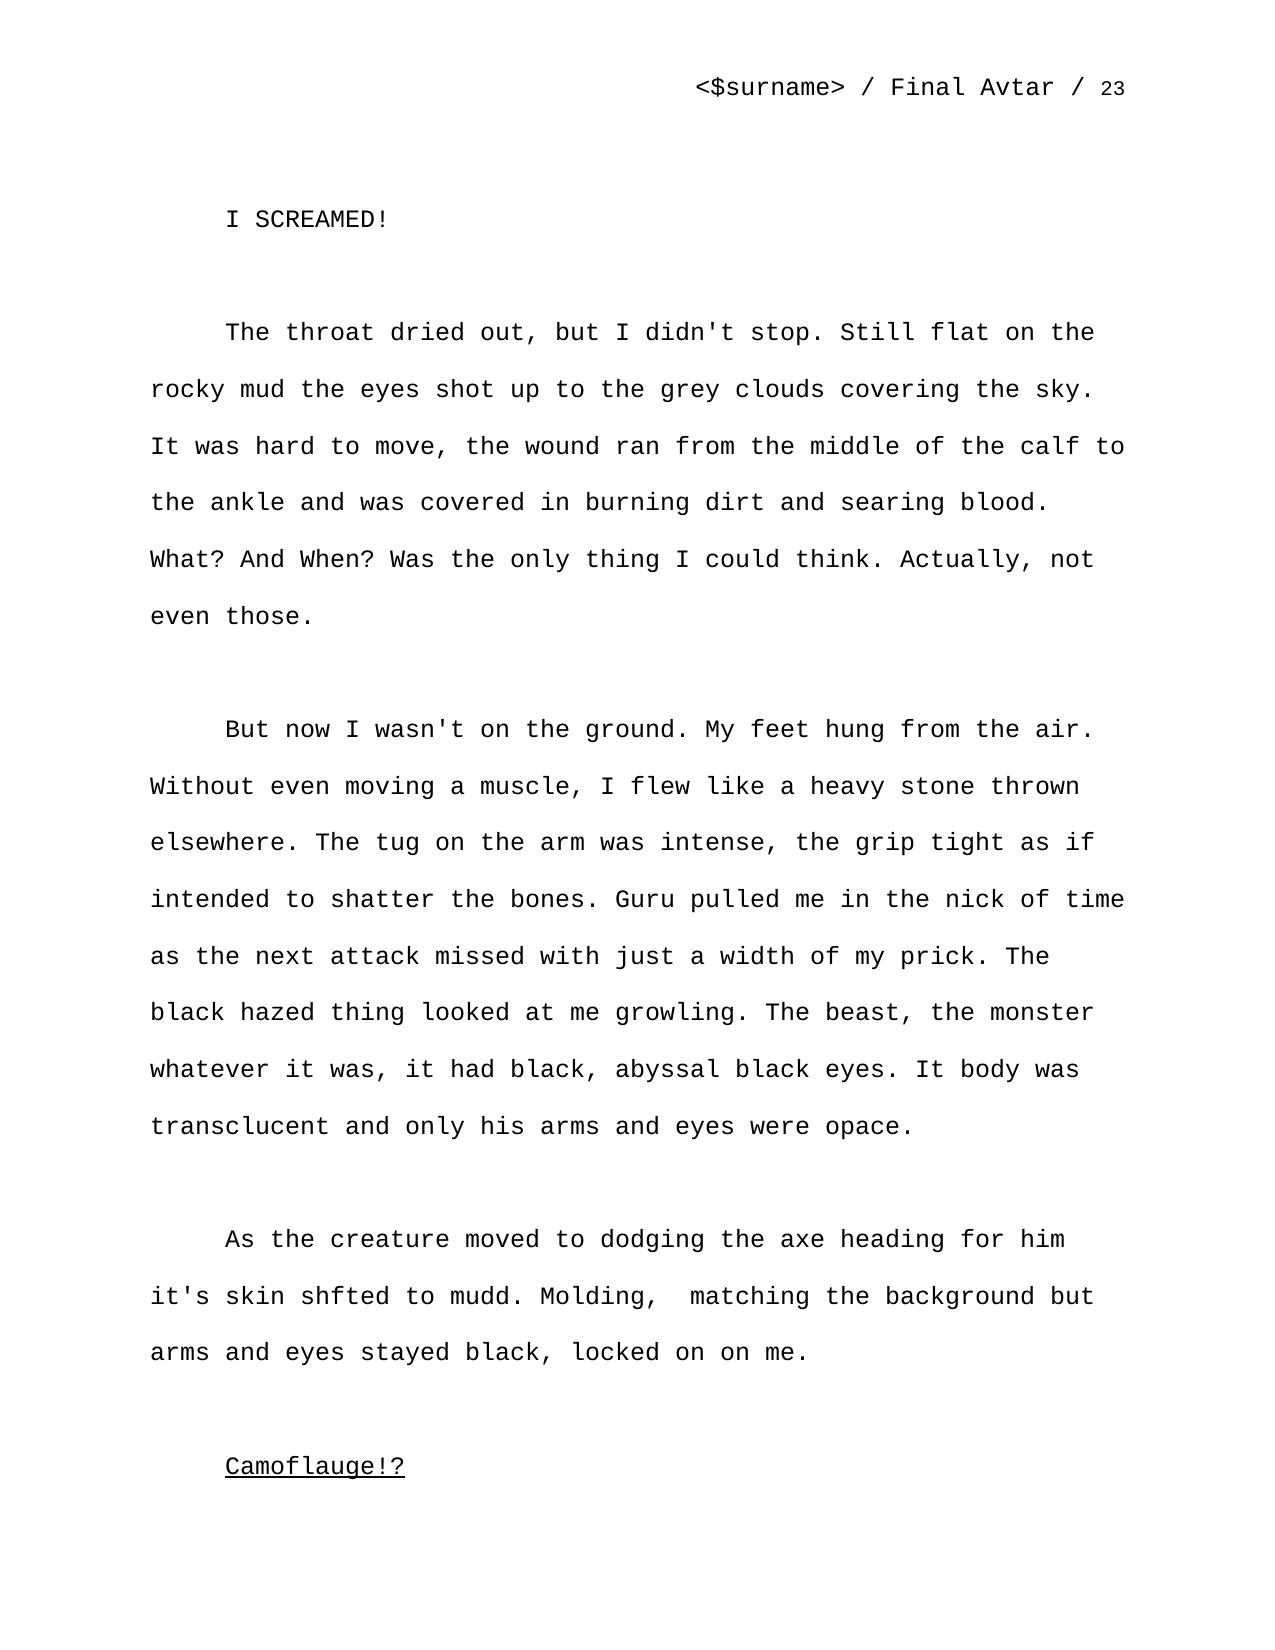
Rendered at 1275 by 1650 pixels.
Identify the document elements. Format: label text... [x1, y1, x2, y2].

text But now I wasn't on the ground. My feet hung from the air. Without even moving a muscle, I flew like a heavy stone thrown elsewhere. The tug on the arm was intense, the grip tight as if intended to shatter the bones. Guru pulled me in the nick of time as the next attack missed with just a width of my prick. The black hazed thing looked at me growling. The beast, the monster whatever it was, it had black, abyssal black eyes. It body was transclucent and only his arms and eyes were opace. [150, 717, 1125, 1142]
text Camoflauge!? [150, 1453, 1125, 1482]
text I SCREAMED! [150, 207, 1125, 235]
text The throat dried out, but I didn't stop. Still flat on the rocky mud the eyes shot up to the grey clouds covering the sky. It was hard to move, the wound ran from the middle of the calf to the ankle and was covered in burning dirt and searing blood. What? And When? Was the only thing I could think. Actually, not even those. [150, 320, 1125, 632]
text As the creature moved to dodging the axe heading for him it's skin shfted to mudd. Molding, matching the background but arms and eyes stayed black, locked on on me. [150, 1227, 1125, 1368]
